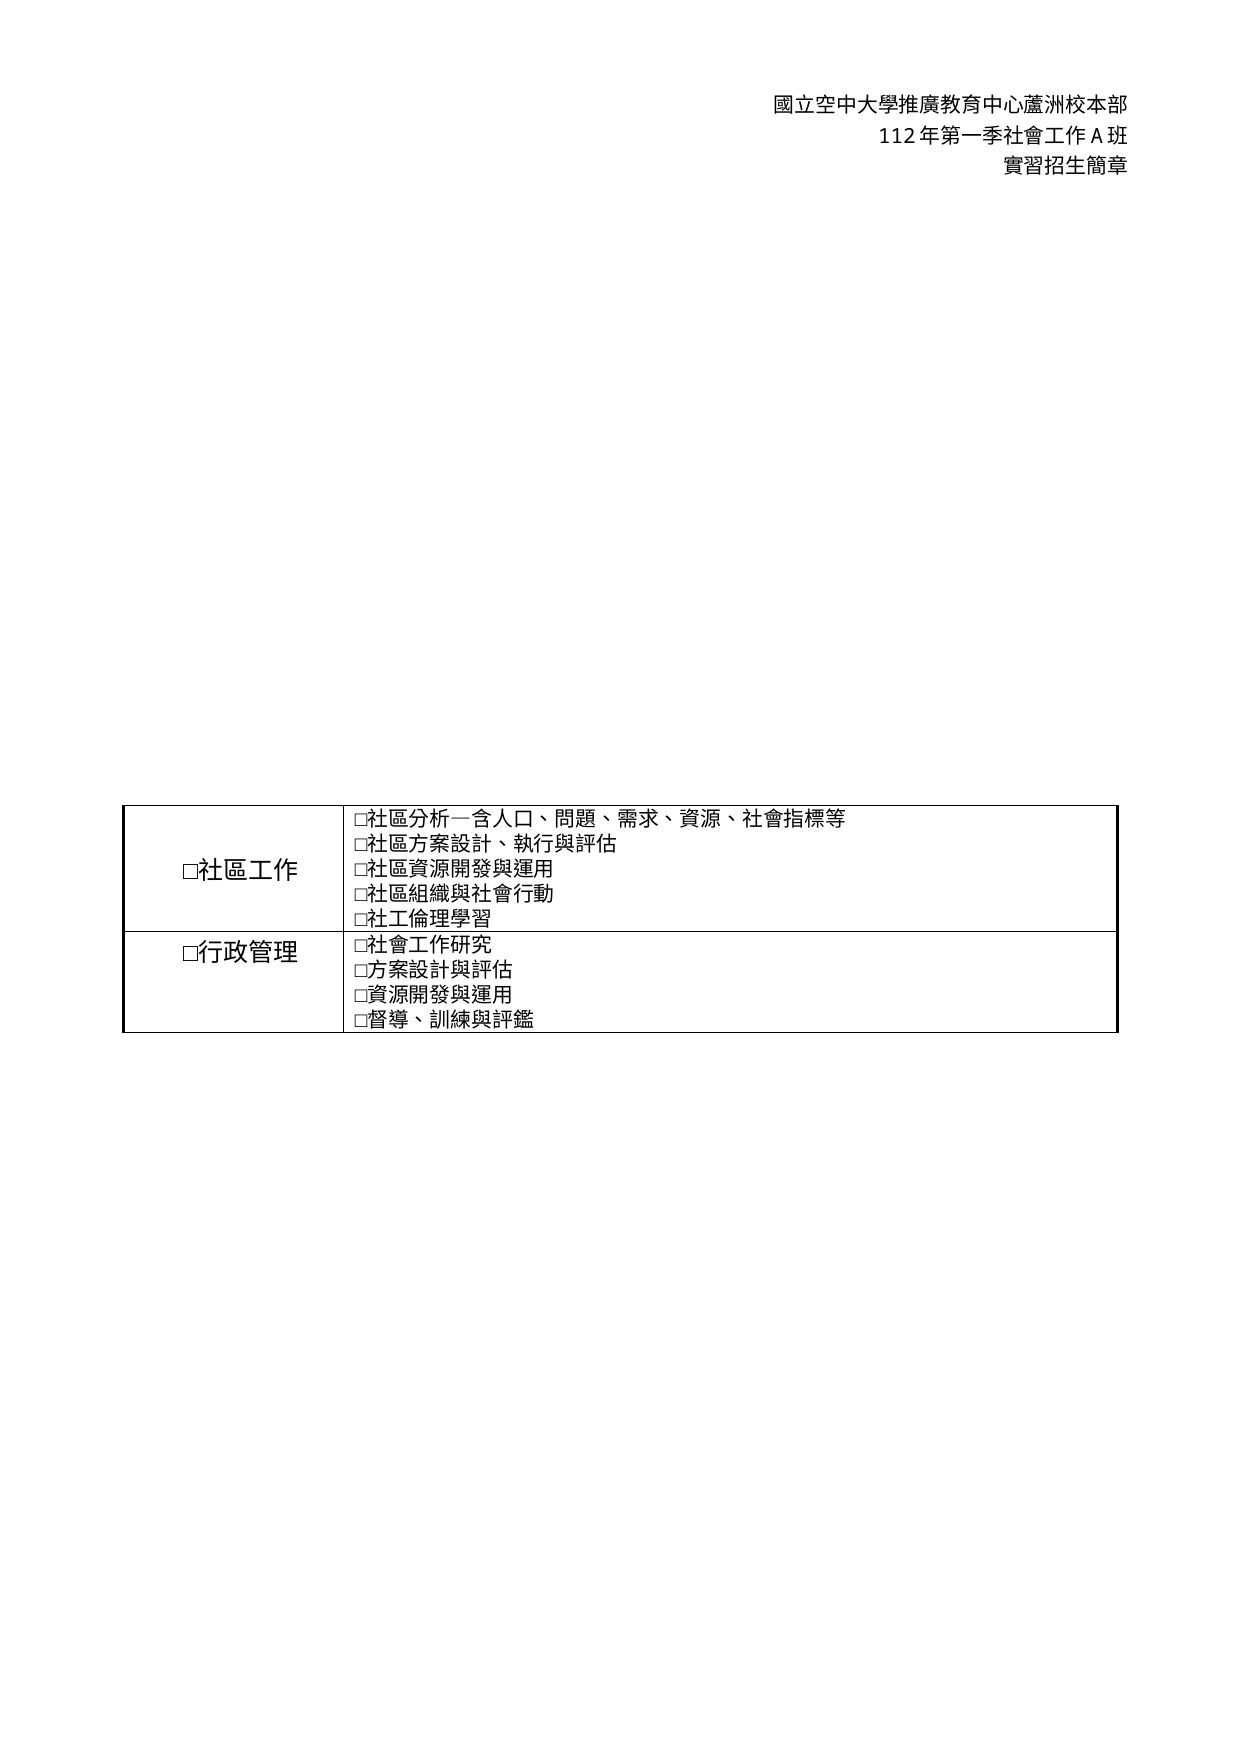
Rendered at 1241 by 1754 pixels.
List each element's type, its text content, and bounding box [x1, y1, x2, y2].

table_cell □社會工作研究 □方案設計與評估 □資源開發與運用 □督導、訓練與評鑑 [344, 932, 1116, 1032]
table_cell □社區分析—含人口、問題、需求、資源、社會指標等 □社區方案設計、執行與評估 □社區資源開發與運用 □社區組織與社會行動 □社工倫理學習 [344, 806, 1116, 931]
table_cell □社區工作 [125, 806, 343, 931]
table_cell □行政管理 [125, 932, 343, 1032]
